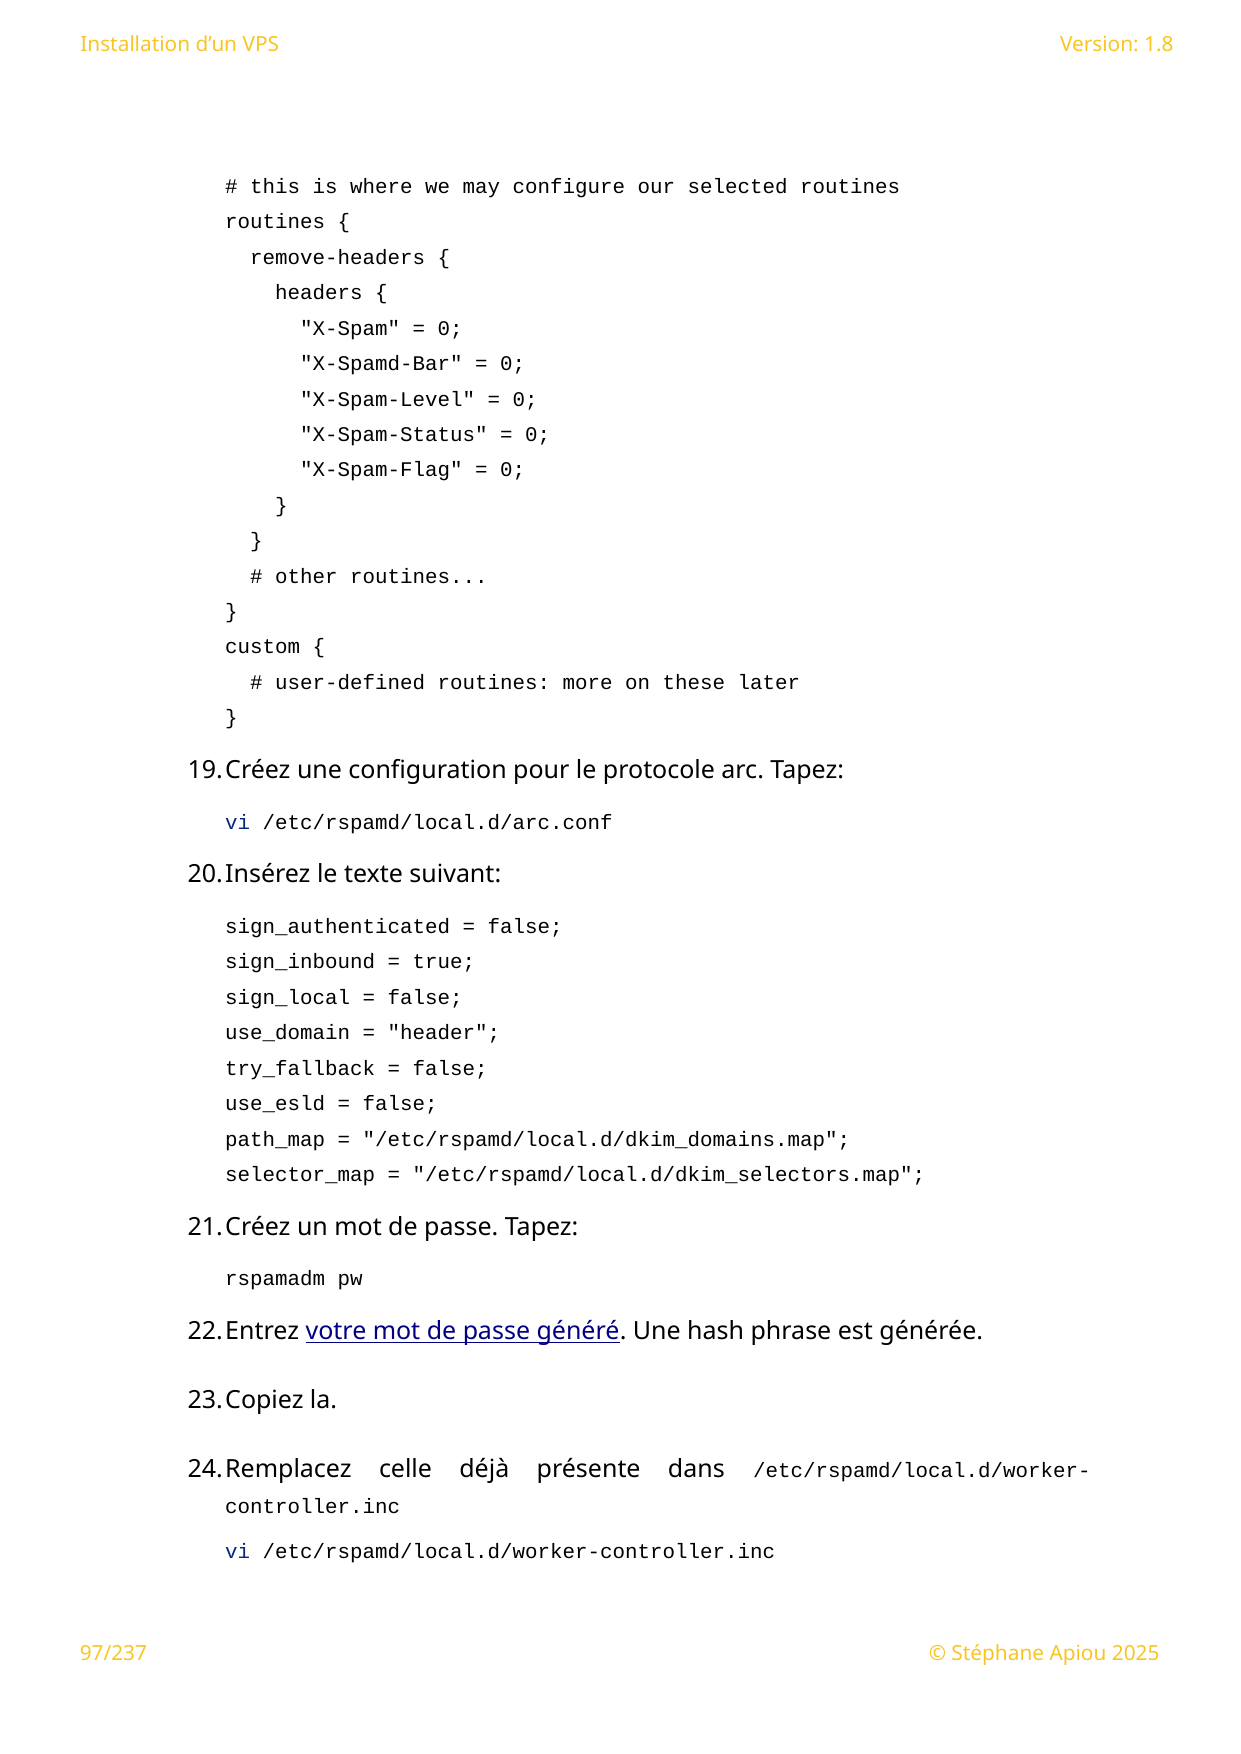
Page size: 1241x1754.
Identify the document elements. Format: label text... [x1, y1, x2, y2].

list Créez un mot de passe. Tapez: [187, 1208, 1090, 1242]
list } [187, 601, 1090, 625]
list } [187, 707, 1090, 731]
list headers { [187, 282, 1090, 306]
list } [187, 495, 1090, 518]
list "X-Spamd-Bar" = 0; [187, 353, 1090, 377]
list Créez une configuration pour le protocole arc. Tapez: [187, 752, 1090, 786]
list Remplacez celle déjà présente dans /etc/rspamd/local.d/worker-controller.inc [187, 1451, 1090, 1520]
list sign_local = false; [187, 987, 1090, 1011]
list # user-defined routines: more on these later [187, 672, 1090, 696]
list "X-Spam-Status" = 0; [187, 424, 1090, 448]
list "X-Spam" = 0; [187, 318, 1090, 341]
list # other routines... [187, 566, 1090, 589]
list use_esld = false; [187, 1093, 1090, 1117]
list Insérez le texte suivant: [187, 856, 1090, 890]
list path_map = "/etc/rspamd/local.d/dkim_domains.map"; [187, 1129, 1090, 1152]
list } [187, 530, 1090, 554]
list custom { [187, 637, 1090, 660]
list use_domain = "header"; [187, 1022, 1090, 1046]
list sign_authenticated = false; [187, 916, 1090, 940]
list vi /etc/rspamd/local.d/worker-controller.inc [187, 1541, 1090, 1564]
list try_fallback = false; [187, 1058, 1090, 1081]
list remove-headers { [187, 247, 1090, 271]
list routines { [187, 212, 1090, 235]
list sign_inbound = true; [187, 952, 1090, 975]
list Entrez votre mot de passe généré. Une hash phrase est générée. [187, 1313, 1090, 1347]
list # this is where we may configure our selected routines [187, 176, 1090, 200]
list "X-Spam-Level" = 0; [187, 389, 1090, 412]
list selector_map = "/etc/rspamd/local.d/dkim_selectors.map"; [187, 1164, 1090, 1188]
list "X-Spam-Flag" = 0; [187, 459, 1090, 483]
list vi /etc/rspamd/local.d/arc.conf [187, 812, 1090, 835]
list rspamadm pw [187, 1268, 1090, 1292]
list Copiez la. [187, 1382, 1090, 1416]
